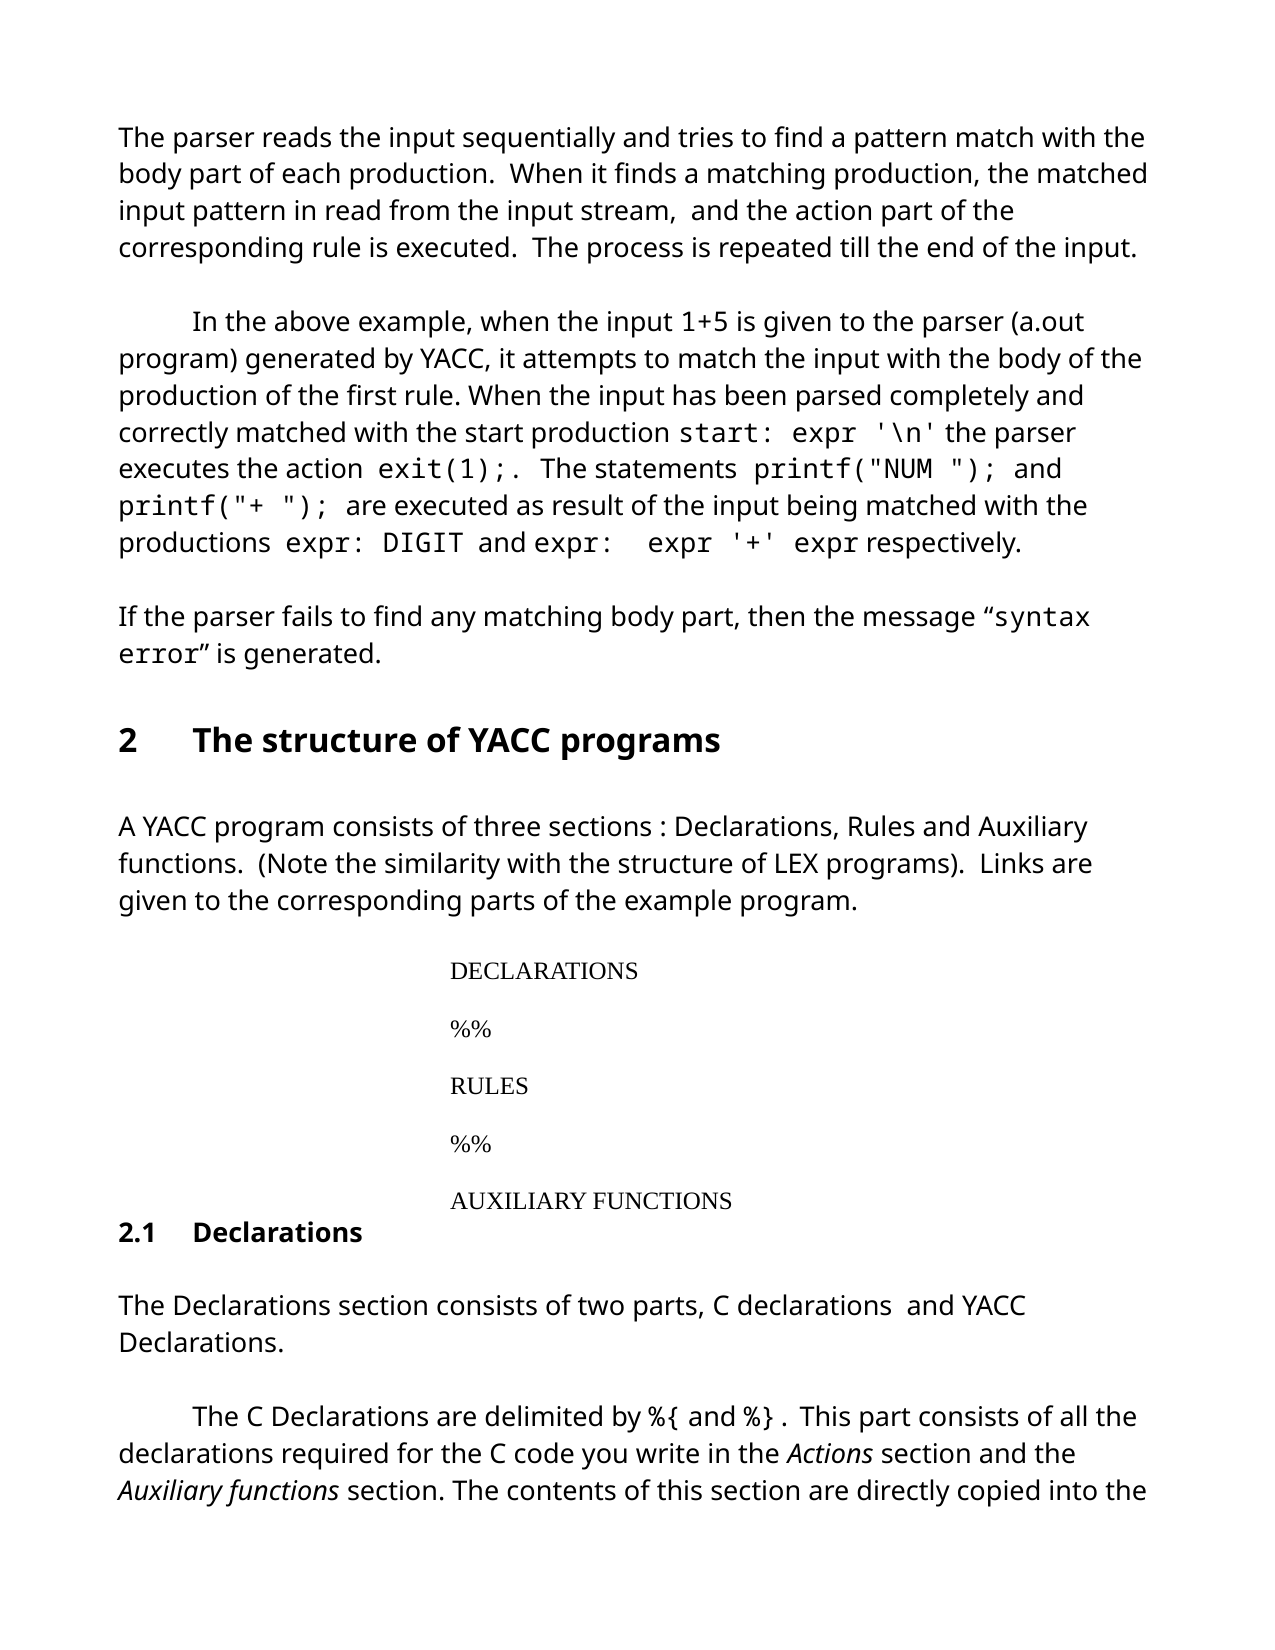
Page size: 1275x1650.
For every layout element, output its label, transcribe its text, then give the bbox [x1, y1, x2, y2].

text The parser reads the input sequentially and tries to find a pattern match with the body part of each production. When it finds a matching production, the matched input pattern in read from the input stream, and the action part of the corresponding rule is executed. The process is repeated till the end of the input. [118, 118, 1157, 266]
text 2.1 Declarations [118, 1213, 1157, 1250]
text The C Declarations are delimited by %{ and %}. This part consists of all the declarations required for the C code you write in the Actions section and the Auxiliary functions section. The contents of this section are directly copied into the [118, 1397, 1157, 1508]
text In the above example, when the input 1+5 is given to the parser (a.out program) generated by YACC, it attempts to match the input with the body of the production of the first rule. When the input has been parsed completely and correctly matched with the start production start: expr '\n' the parser executes the action exit(1);. The statements printf("NUM "); and printf("+ "); are executed as result of the input being matched with the productions expr: DIGIT and expr: expr '+' expr respectively. [118, 302, 1157, 561]
text If the parser fails to find any matching body part, then the message “syntax error” is generated. [118, 597, 1157, 671]
text The Declarations section consists of two parts, C declarations and YACC Declarations. [118, 1287, 1157, 1361]
text A YACC program consists of three sections : Declarations, Rules and Auxiliary functions. (Note the similarity with the structure of LEX programs). Links are given to the corresponding parts of the example program. [118, 807, 1157, 918]
text 2 The structure of YACC programs [118, 717, 1157, 762]
